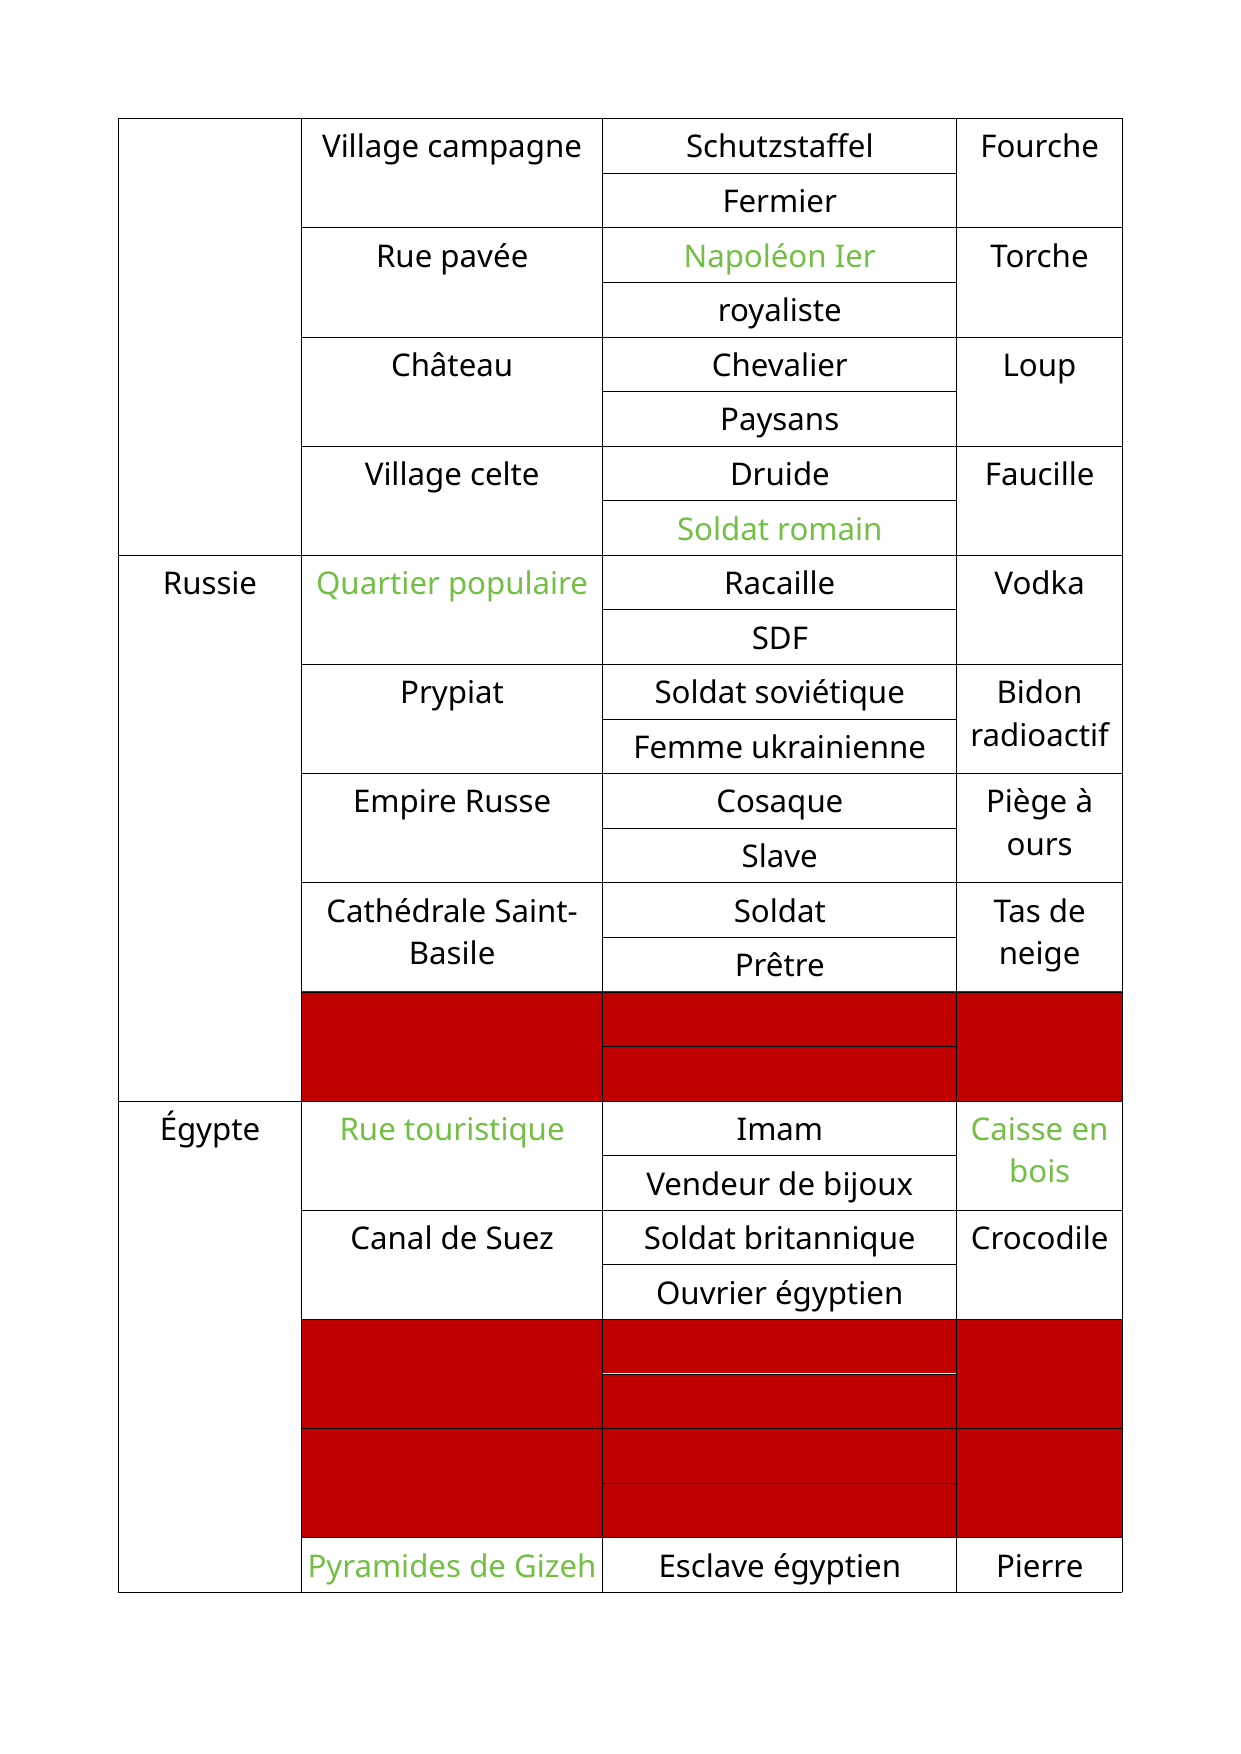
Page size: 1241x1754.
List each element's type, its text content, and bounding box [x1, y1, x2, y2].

table_cell SDF [603, 610, 956, 664]
table_cell Rue pavée [302, 228, 602, 336]
table_cell Soldat soviétique [603, 665, 956, 718]
table_cell Femme ukrainienne [603, 720, 956, 773]
table_cell [302, 1320, 602, 1428]
table_cell Château [302, 338, 602, 446]
table_cell [603, 1375, 956, 1428]
table_cell Soldat [603, 883, 956, 937]
table_cell [302, 1429, 602, 1537]
table_cell [603, 1047, 956, 1101]
table_cell Pyramides de Gizeh [302, 1538, 602, 1592]
table_cell Village celte [302, 447, 602, 555]
table_cell Canal de Suez [302, 1211, 602, 1319]
table_cell Faucille [957, 447, 1122, 555]
table_cell Loup [957, 338, 1122, 446]
table_cell Village campagne [302, 119, 602, 227]
table_cell Napoléon Ier [603, 228, 956, 282]
table_cell [603, 1484, 956, 1537]
table_cell Fourche [957, 119, 1122, 227]
table_cell Soldat britannique [603, 1211, 956, 1264]
table_cell Vodka [957, 556, 1122, 664]
table_cell Fermier [603, 174, 956, 227]
table_cell [957, 1320, 1122, 1428]
table_cell Égypte [119, 1102, 301, 1592]
table_cell Crocodile [957, 1211, 1122, 1319]
table_cell Pierre [957, 1538, 1122, 1592]
table_cell [119, 119, 301, 555]
table_cell Bidon radioactif [957, 665, 1122, 773]
table_cell Cosaque [603, 774, 956, 828]
table_cell Ouvrier égyptien [603, 1265, 956, 1319]
table_cell Prêtre [603, 938, 956, 991]
table_cell Russie [119, 556, 301, 1101]
table_cell Slave [603, 829, 956, 882]
table_cell Prypiat [302, 665, 602, 773]
table_cell royaliste [603, 283, 956, 336]
table_cell [603, 1320, 956, 1373]
table_cell [957, 993, 1122, 1101]
table_cell Soldat romain [603, 501, 956, 555]
table_cell [603, 993, 956, 1046]
table_cell [302, 993, 602, 1101]
table_cell Paysans [603, 392, 956, 446]
table_cell Rue touristique [302, 1102, 602, 1210]
table_cell Esclave égyptien [603, 1538, 956, 1592]
table_cell Piège à ours [957, 774, 1122, 882]
table_cell Empire Russe [302, 774, 602, 882]
table_cell Caisse en bois [957, 1102, 1122, 1210]
table_cell Vendeur de bijoux [603, 1156, 956, 1210]
table_cell Racaille [603, 556, 956, 609]
table_cell Druide [603, 447, 956, 500]
table_cell Quartier populaire [302, 556, 602, 664]
table_cell [603, 1429, 956, 1483]
table_cell Schutzstaffel [603, 119, 956, 173]
table_cell Tas de neige [957, 883, 1122, 991]
table_cell Imam [603, 1102, 956, 1155]
table_cell Chevalier [603, 338, 956, 391]
table_cell Cathédrale Saint-Basile [302, 883, 602, 991]
table_cell [957, 1429, 1122, 1537]
table_cell Torche [957, 228, 1122, 336]
